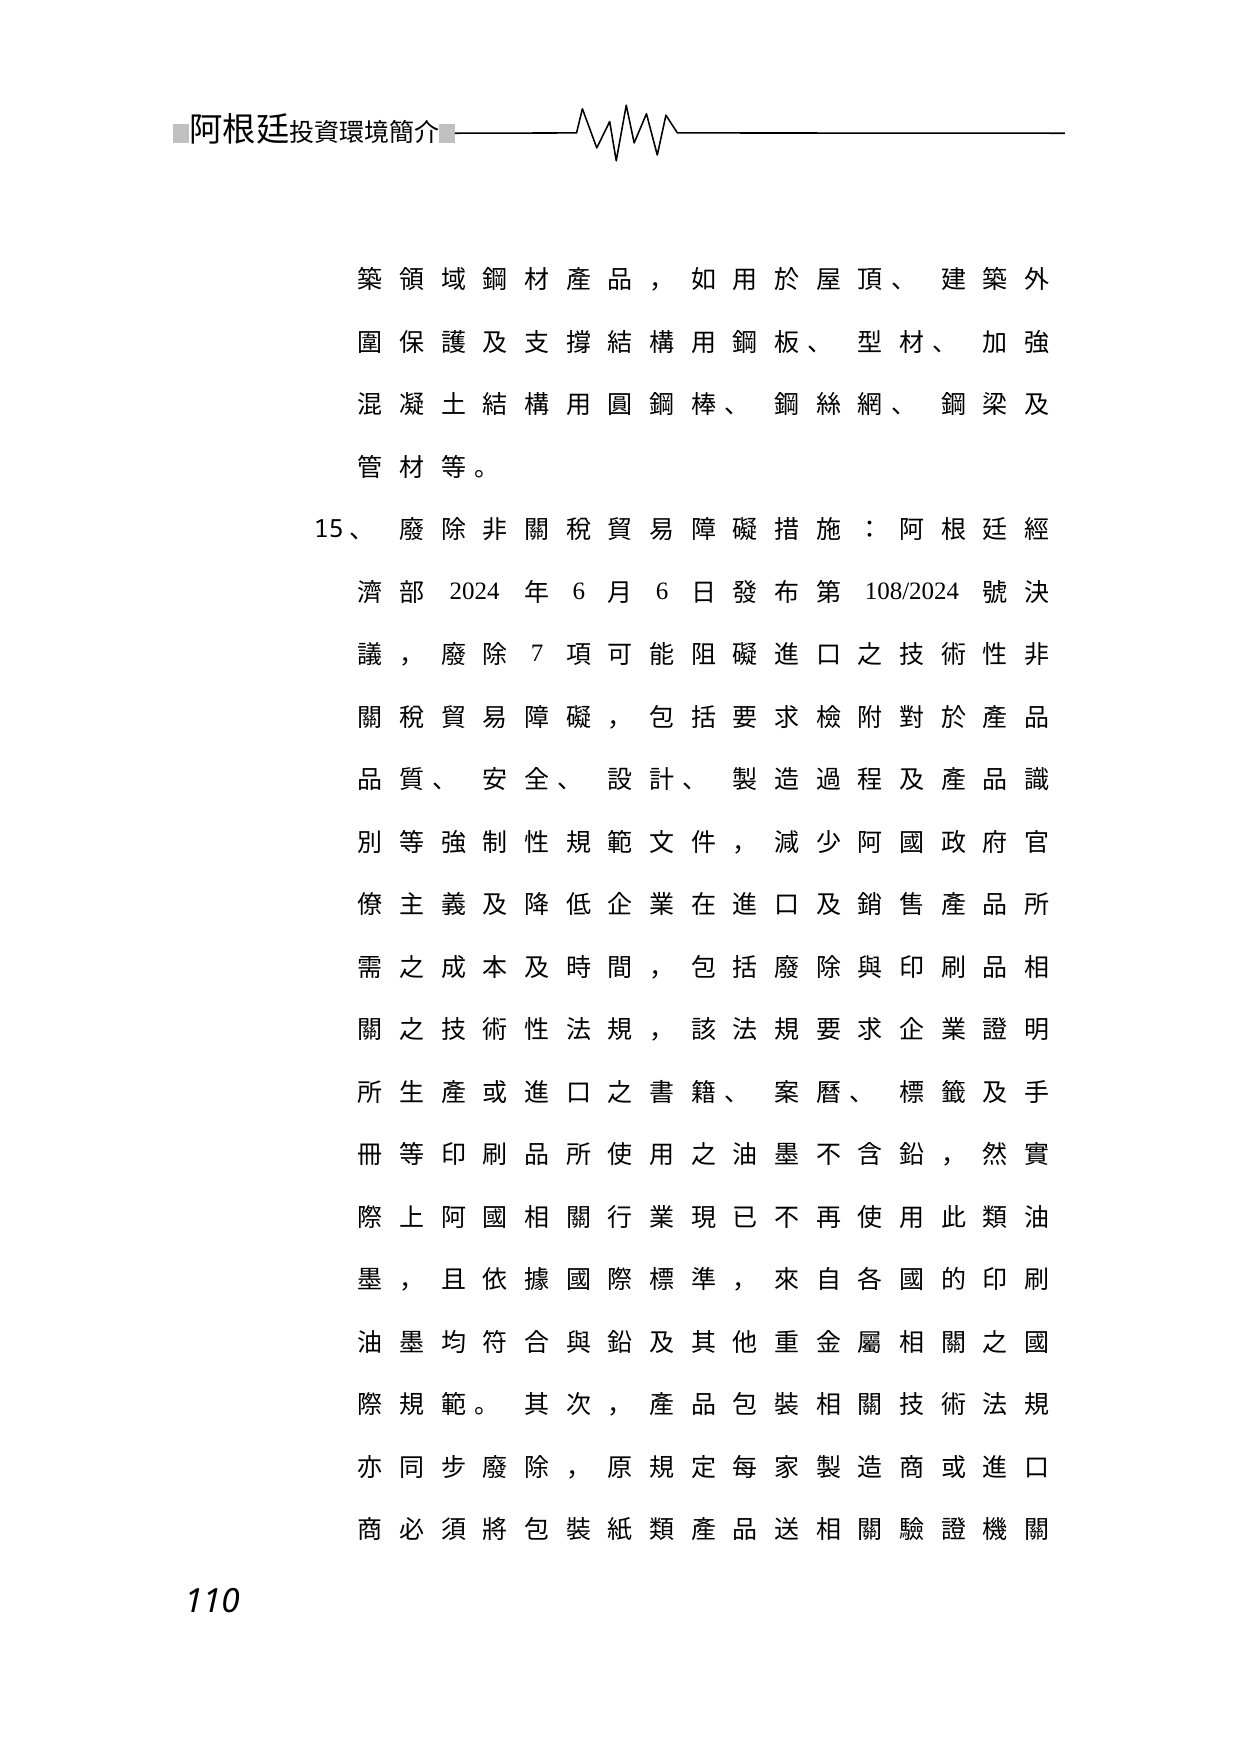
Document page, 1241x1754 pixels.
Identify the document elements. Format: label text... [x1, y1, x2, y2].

text 15、廢除非關稅貿易障礙措施：阿根廷經濟部2024年6月6日發布第108/2024號決議，廢除7項可能阻礙進口之技術性非關稅貿易障礙，包括要求檢附對於產品品質、安全、設計、製造過程及產品識別等強制性規範文件，減少阿國政府官僚主義及降低企業在進口及銷售產品所需之成本及時間，包括廢除與印刷品相關之技術性法規，該法規要求企業證明所生產或進口之書籍、案曆、標籤及手冊等印刷品所使用之油墨不含鉛，然實際上阿國相關行業現已不再使用此類油墨，且依據國際標準，來自各國的印刷油墨均符合與鉛及其他重金屬相關之國際規範。其次，產品包裝相關技術法規亦同步廢除，原規定每家製造商或進口商必須將包裝紙類產品送相關驗證機關 [281, 486, 1058, 1549]
text 築領域鋼材產品，如用於屋頂、建築外圍保護及支撐結構用鋼板、型材、加強混凝土結構用圓鋼棒、鋼絲網、鋼梁及管材等。 [281, 236, 1058, 486]
